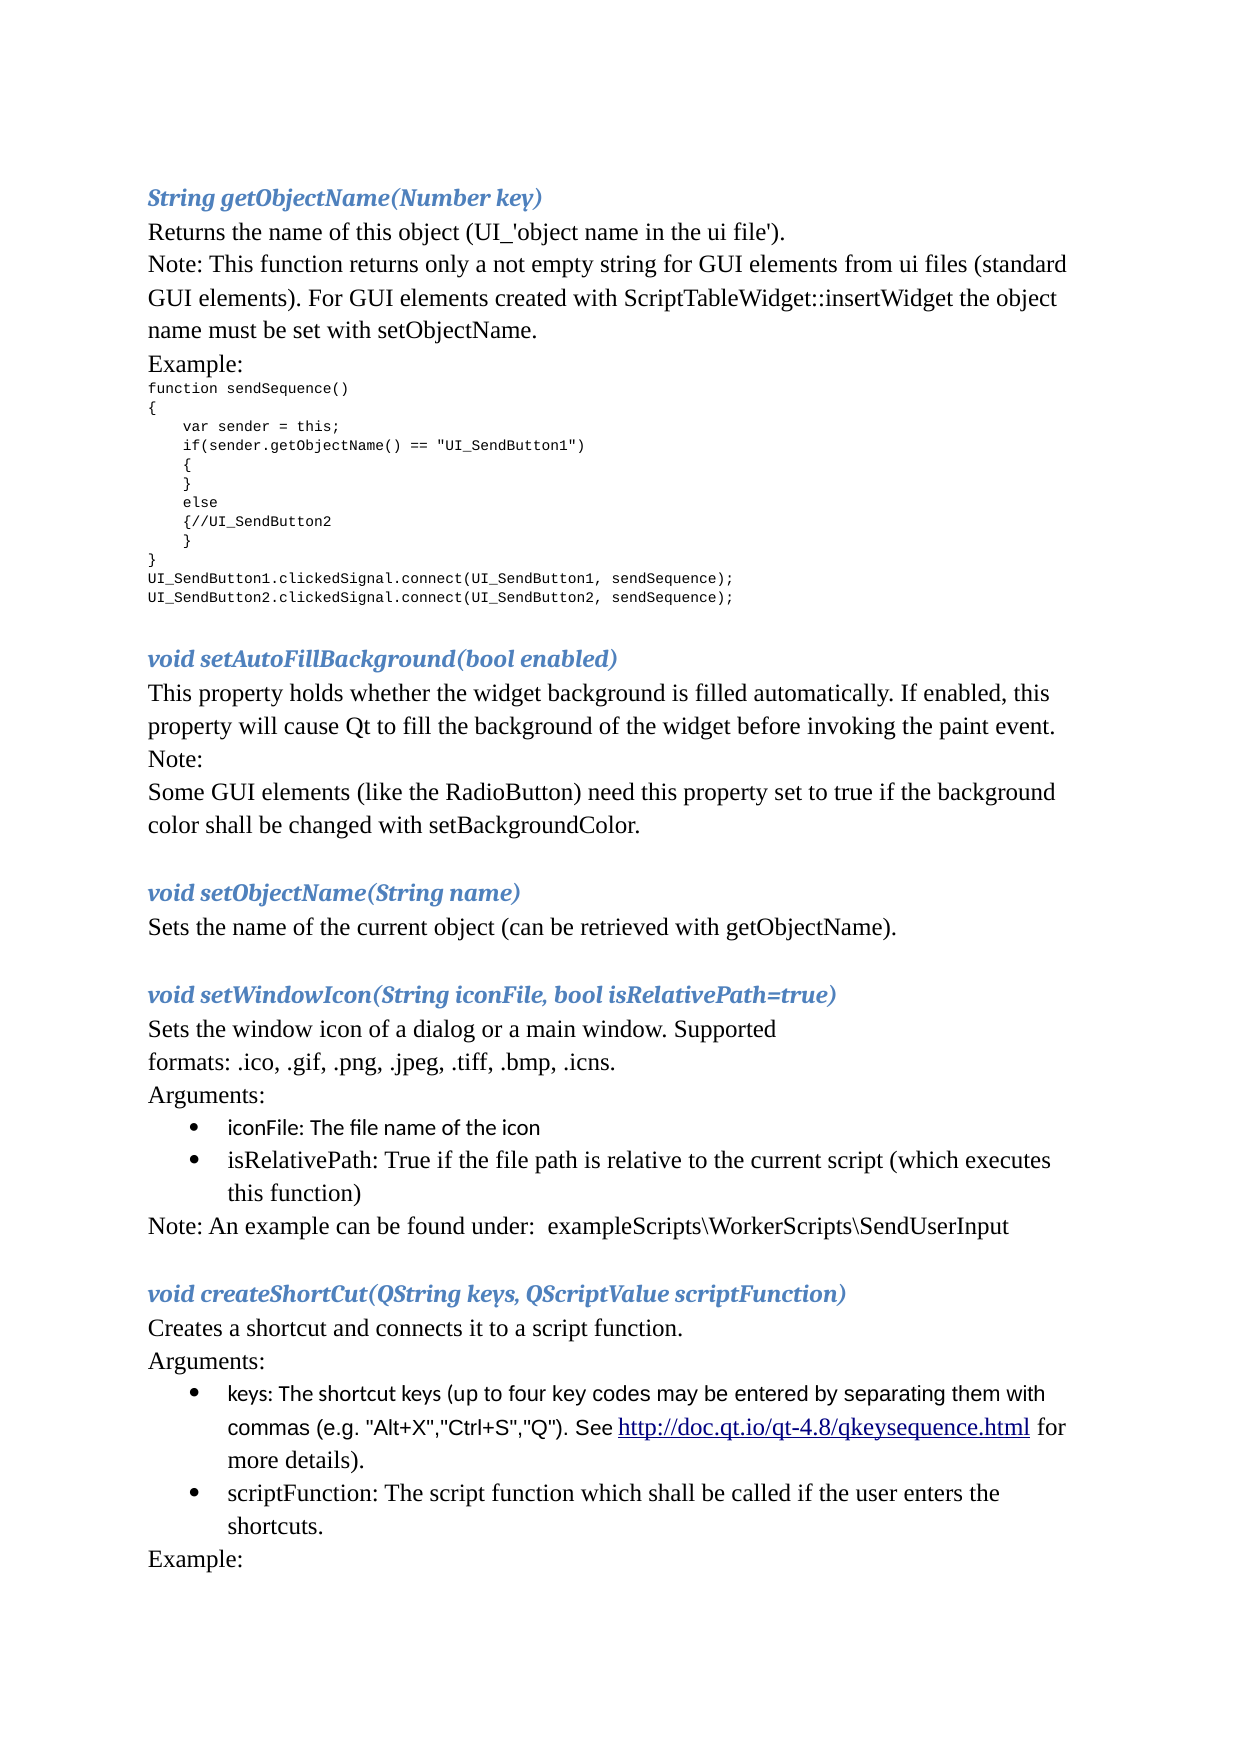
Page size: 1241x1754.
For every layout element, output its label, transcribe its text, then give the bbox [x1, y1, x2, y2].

text Example: [148, 349, 1093, 377]
text Returns the name of this object (UI_'object name in the ui file'). [148, 217, 1093, 245]
list keys: The shortcut keys (up to four key codes may be entered by separating them with commas (e.g. "Alt+X","Ctrl+S","Q"). See http://doc.qt.io/qt-4.8/qkeysequence.html for more details). [190, 1379, 1093, 1474]
text This property holds whether the widget background is filled automatically. If enabled, this property will cause Qt to fill the background of the widget before invoking the paint event. [148, 678, 1093, 740]
text function sendSequence() [148, 382, 1093, 398]
text Creates a shortcut and connects it to a script function. [148, 1313, 1093, 1342]
text { [148, 401, 1093, 417]
subtitle void setObjectName(String name) [148, 879, 1093, 908]
text Example: [148, 1544, 1093, 1573]
text UI_SendButton1.clickedSignal.connect(UI_SendButton1, sendSequence); [148, 571, 1093, 588]
text else [148, 495, 1093, 512]
text Some GUI elements (like the RadioButton) need this property set to true if the background color shall be changed with setBackgroundColor. [148, 777, 1093, 839]
text Note: This function returns only a not empty string for GUI elements from ui files (standard GUI elements). For GUI elements created with ScriptTableWidget::insertWidget the object name must be set with setObjectName. [148, 249, 1093, 344]
text Note: [148, 744, 1093, 773]
subtitle void createShortCut(QString keys, QScriptValue scriptFunction) [148, 1280, 1093, 1309]
text {//UI_SendButton2 [148, 514, 1093, 531]
text } [148, 552, 1093, 569]
text } [148, 533, 1093, 550]
text Sets the name of the current object (can be retrieved with getObjectName). [148, 912, 1093, 941]
subtitle void setWindowIcon(String iconFile, bool isRelativePath=true) [148, 981, 1093, 1010]
list isRelativePath: True if the file path is relative to the current script (which executes this function) [190, 1145, 1093, 1207]
text UI_SendButton2.clickedSignal.connect(UI_SendButton2, sendSequence); [148, 590, 1093, 607]
subtitle void setAutoFillBackground(bool enabled) [148, 645, 1093, 674]
text } [148, 476, 1093, 493]
subtitle String getObjectName(Number key) [148, 183, 1093, 212]
text Sets the window icon of a dialog or a main window. Supported formats: .ico, .gif, .png, .jpeg, .tiff, .bmp, .icns. [148, 1014, 1093, 1076]
text Arguments: [148, 1346, 1093, 1375]
text { [148, 457, 1093, 474]
list iconFile: The file name of the icon [190, 1113, 1093, 1141]
text if(sender.getObjectName() == "UI_SendButton1") [148, 438, 1093, 455]
list scriptFunction: The script function which shall be called if the user enters the shortcuts. [190, 1478, 1093, 1540]
list Note: An example can be found under: exampleScripts\WorkerScripts\SendUserInput [148, 1211, 1093, 1240]
text Arguments: [148, 1080, 1093, 1109]
text var sender = this; [148, 419, 1093, 436]
